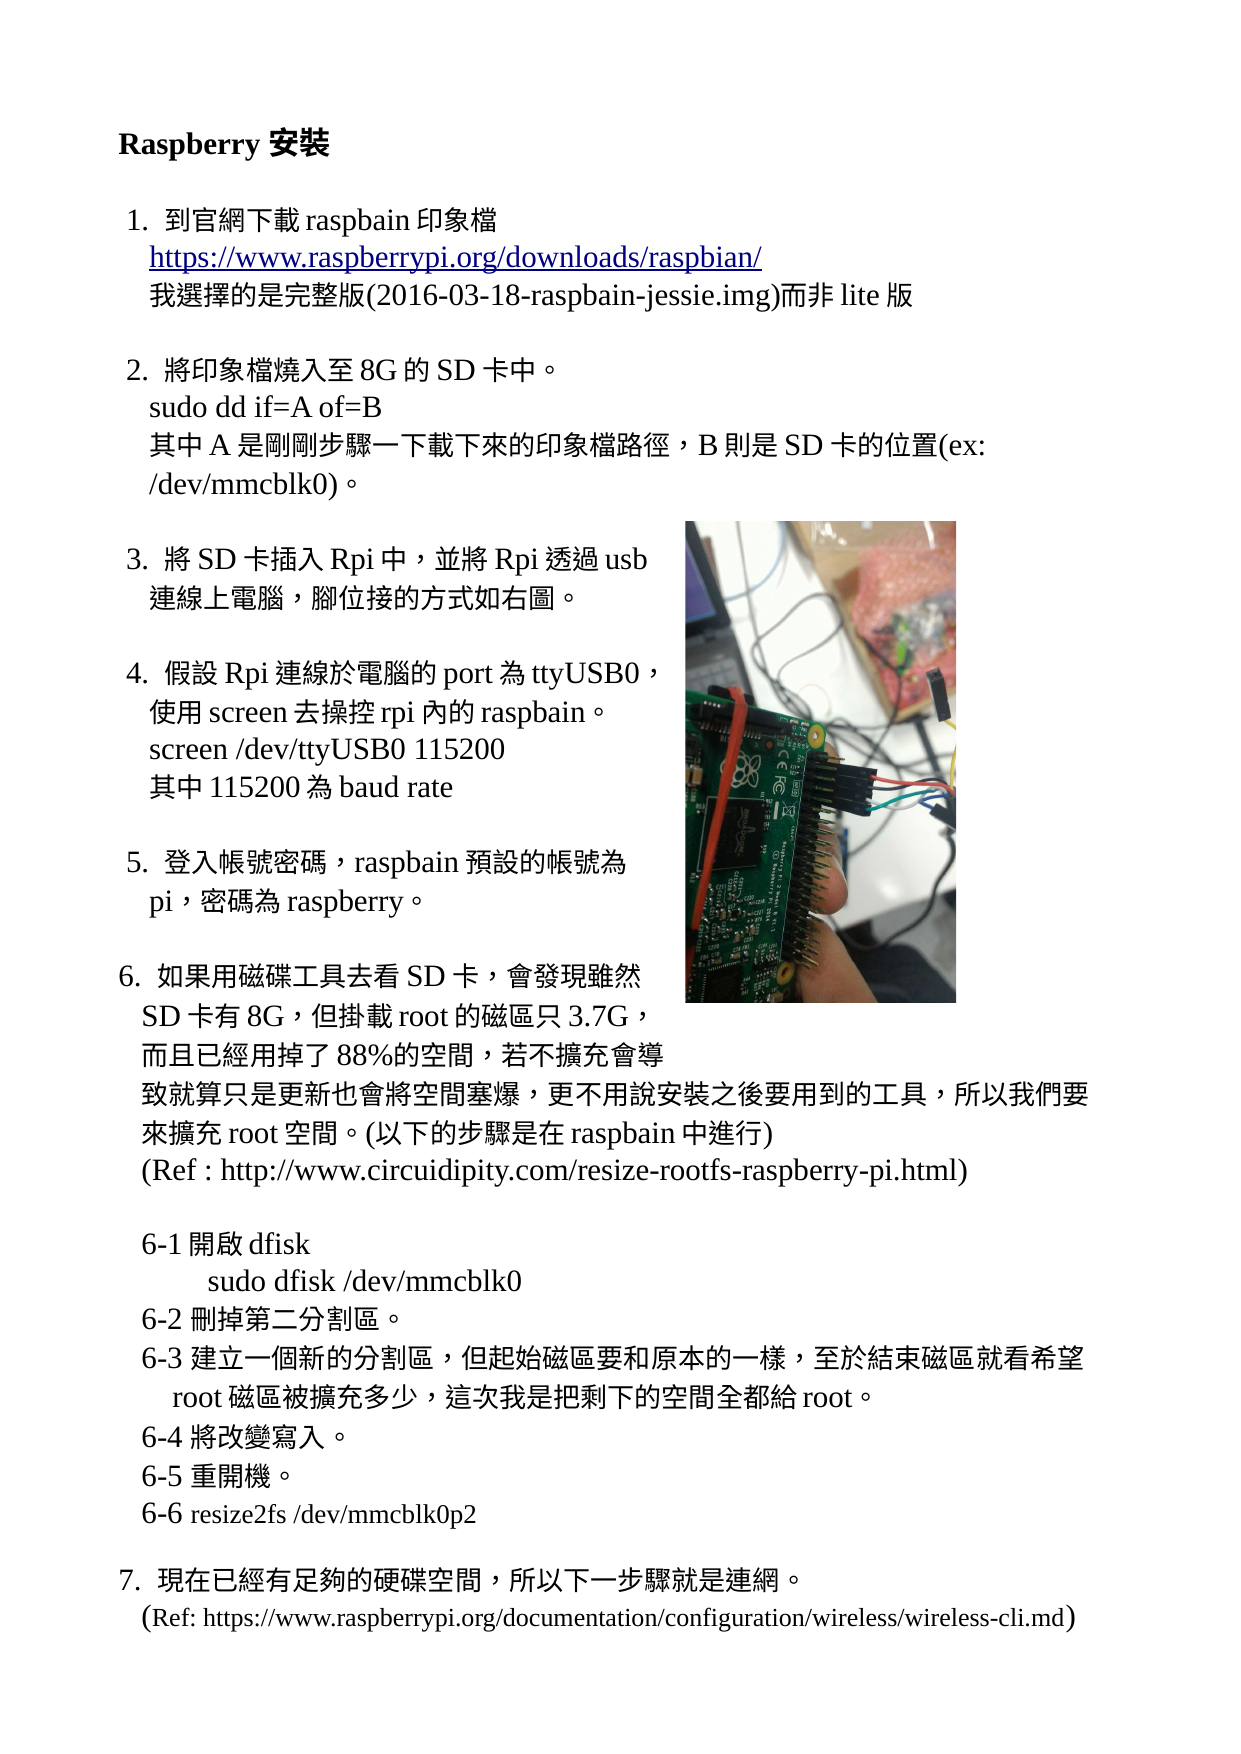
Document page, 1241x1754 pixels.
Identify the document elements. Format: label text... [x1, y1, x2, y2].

text 6-6 resize2fs /dev/mmcblk0p2 [118, 1494, 1122, 1530]
text [957, 691, 1122, 731]
text pi，密碼為raspberry。 [118, 880, 685, 919]
text root磁區被擴充多少，這次我是把剩下的空間全都給root。 [118, 1376, 1122, 1416]
text 我選擇的是完整版(2016-03-18-raspbain-jessie.img)而非lite版 [118, 274, 1122, 313]
text 6. 如果用磁碟工具去看SD卡，會發現雖然 [118, 955, 685, 994]
text 5. 登入帳號密碼，raspbain預設的帳號為 [118, 841, 685, 880]
text 7. 現在已經有足夠的硬碟空間，所以下一步驟就是連網。 [118, 1558, 1122, 1598]
text 6-2 刪掉第二分割區。 [118, 1298, 1122, 1337]
text SD卡有8G，但掛載root的磁區只3.7G， [118, 994, 1122, 1034]
text 使用screen去操控rpi內的raspbain。 [118, 691, 685, 731]
text 連線上電腦，腳位接的方式如右圖。 [118, 577, 685, 616]
text 其中A是剛剛步驟一下載下來的印象檔路徑，B則是SD卡的位置(ex: [118, 424, 1122, 463]
text 1. 到官網下載raspbain印象檔 [118, 199, 1122, 238]
text screen /dev/ttyUSB0 115200 [118, 731, 685, 766]
text sudo dfisk /dev/mmcblk0 [118, 1262, 1122, 1298]
text /dev/mmcblk0)。 [118, 463, 1122, 502]
text [957, 577, 1122, 616]
picture [685, 521, 957, 1003]
text 3. 將SD卡插入Rpi中，並將Rpi透過usb [118, 538, 685, 577]
text Raspberry 安裝 [118, 118, 1122, 163]
text [957, 841, 1122, 880]
text [957, 766, 1122, 805]
text 6-3 建立一個新的分割區，但起始磁區要和原本的一樣，至於結束磁區就看希望 [118, 1337, 1122, 1376]
text 來擴充root空間。(以下的步驟是在raspbain中進行) [118, 1112, 1122, 1152]
text 2. 將印象檔燒入至8G的SD卡中。 [118, 349, 1122, 388]
text 致就算只是更新也會將空間塞爆，更不用說安裝之後要用到的工具，所以我們要 [118, 1073, 1122, 1112]
text 6-5 重開機。 [118, 1455, 1122, 1494]
text [957, 731, 1122, 766]
text 其中115200為baud rate [118, 766, 685, 805]
text 4. 假設Rpi連線於電腦的port為ttyUSB0， [118, 652, 685, 691]
text https://www.raspberrypi.org/downloads/raspbian/ [118, 238, 1122, 274]
text [957, 880, 1122, 919]
text 而且已經用掉了88%的空間，若不擴充會導 [118, 1034, 1122, 1073]
text (Ref : http://www.circuidipity.com/resize-rootfs-raspberry-pi.html) [118, 1152, 1122, 1187]
text [957, 652, 1122, 691]
text [957, 538, 1122, 577]
text [957, 955, 1122, 994]
text 6-4 將改變寫入。 [118, 1416, 1122, 1455]
text sudo dd if=A of=B [118, 388, 1122, 424]
text (Ref: https://www.raspberrypi.org/documentation/configuration/wireless/wireless-cli.md) [118, 1598, 1122, 1633]
text 6-1開啟dfisk [118, 1223, 1122, 1262]
